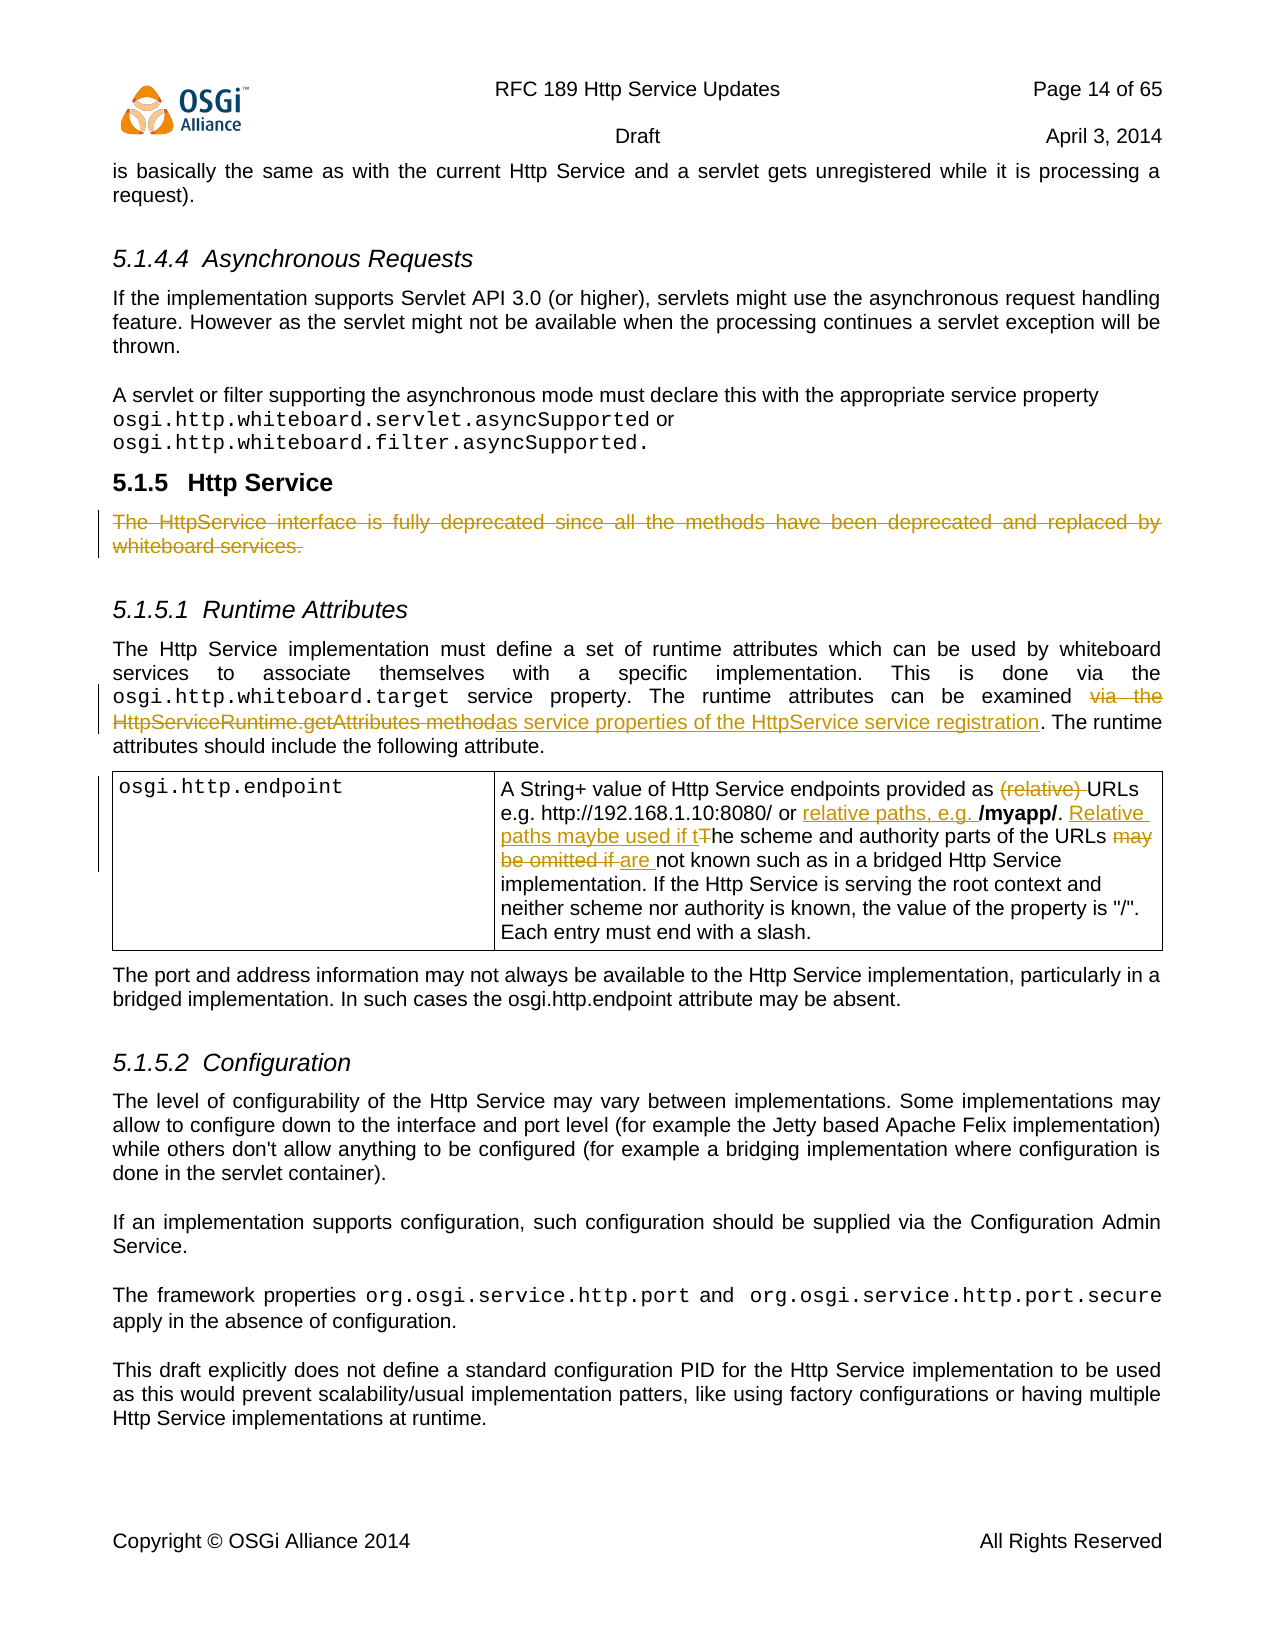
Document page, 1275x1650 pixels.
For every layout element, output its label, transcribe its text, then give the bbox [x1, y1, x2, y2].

text The level of configurability of the Http Service may vary between implementations. Some implementations may allow to configure down to the interface and port level (for example the Jetty based Apache Felix implementation) while others don't allow anything to be configured (for example a bridging implementation where configuration is done in the servlet container). [112, 1089, 1162, 1185]
subtitle Asynchronous Requests [112, 244, 1162, 273]
table_header A String+ value of Http Service endpoints provided as URLs e.g. http://192.168.1.10:8080/ or relative paths, e.g. /myapp/. Relative paths maybe used if the scheme and authority parts of the URLs are not known such as in a bridged Http Service implementation. If the Http Service is serving the root context and neither scheme nor authority is known, the value of the property is "/". Each entry must end with a slash. [495, 772, 1162, 950]
text The framework properties org.osgi.service.http.port and org.osgi.service.http.port.secure apply in the absence of configuration. [112, 1283, 1162, 1333]
subtitle Runtime Attributes [112, 595, 1162, 624]
text If an implementation supports configuration, such configuration should be supplied via the Configuration Admin Service. [112, 1210, 1162, 1258]
text This draft explicitly does not define a standard configuration PID for the Http Service implementation to be used as this would prevent scalability/usual implementation patters, like using factory configurations or having multiple Http Service implementations at runtime. [112, 1358, 1162, 1429]
text If the implementation supports Servlet API 3.0 (or higher), servlets might use the asynchronous request handling feature. However as the servlet might not be available when the processing continues a servlet exception will be thrown. [112, 286, 1162, 357]
picture [113, 78, 257, 142]
subtitle Http Service [112, 468, 1162, 497]
text is basically the same as with the current Http Service and a servlet gets unregistered while it is processing a request). [112, 159, 1162, 207]
text The port and address information may not always be available to the Http Service implementation, particularly in a bridged implementation. In such cases the osgi.http.endpoint attribute may be absent. [112, 962, 1162, 1010]
table_header osgi.http.endpoint [113, 772, 494, 950]
subtitle Configuration [112, 1048, 1162, 1077]
text The Http Service implementation must define a set of runtime attributes which can be used by whiteboard services to associate themselves with a specific implementation. This is done via the osgi.http.whiteboard.target service property. The runtime attributes can be examined as service properties of the HttpService service registration. The runtime attributes should include the following attribute. [112, 636, 1162, 758]
text A servlet or filter supporting the asynchronous mode must declare this with the appropriate service property osgi.http.whiteboard.servlet.asyncSupported or osgi.http.whiteboard.filter.asyncSupported. [112, 382, 1162, 456]
